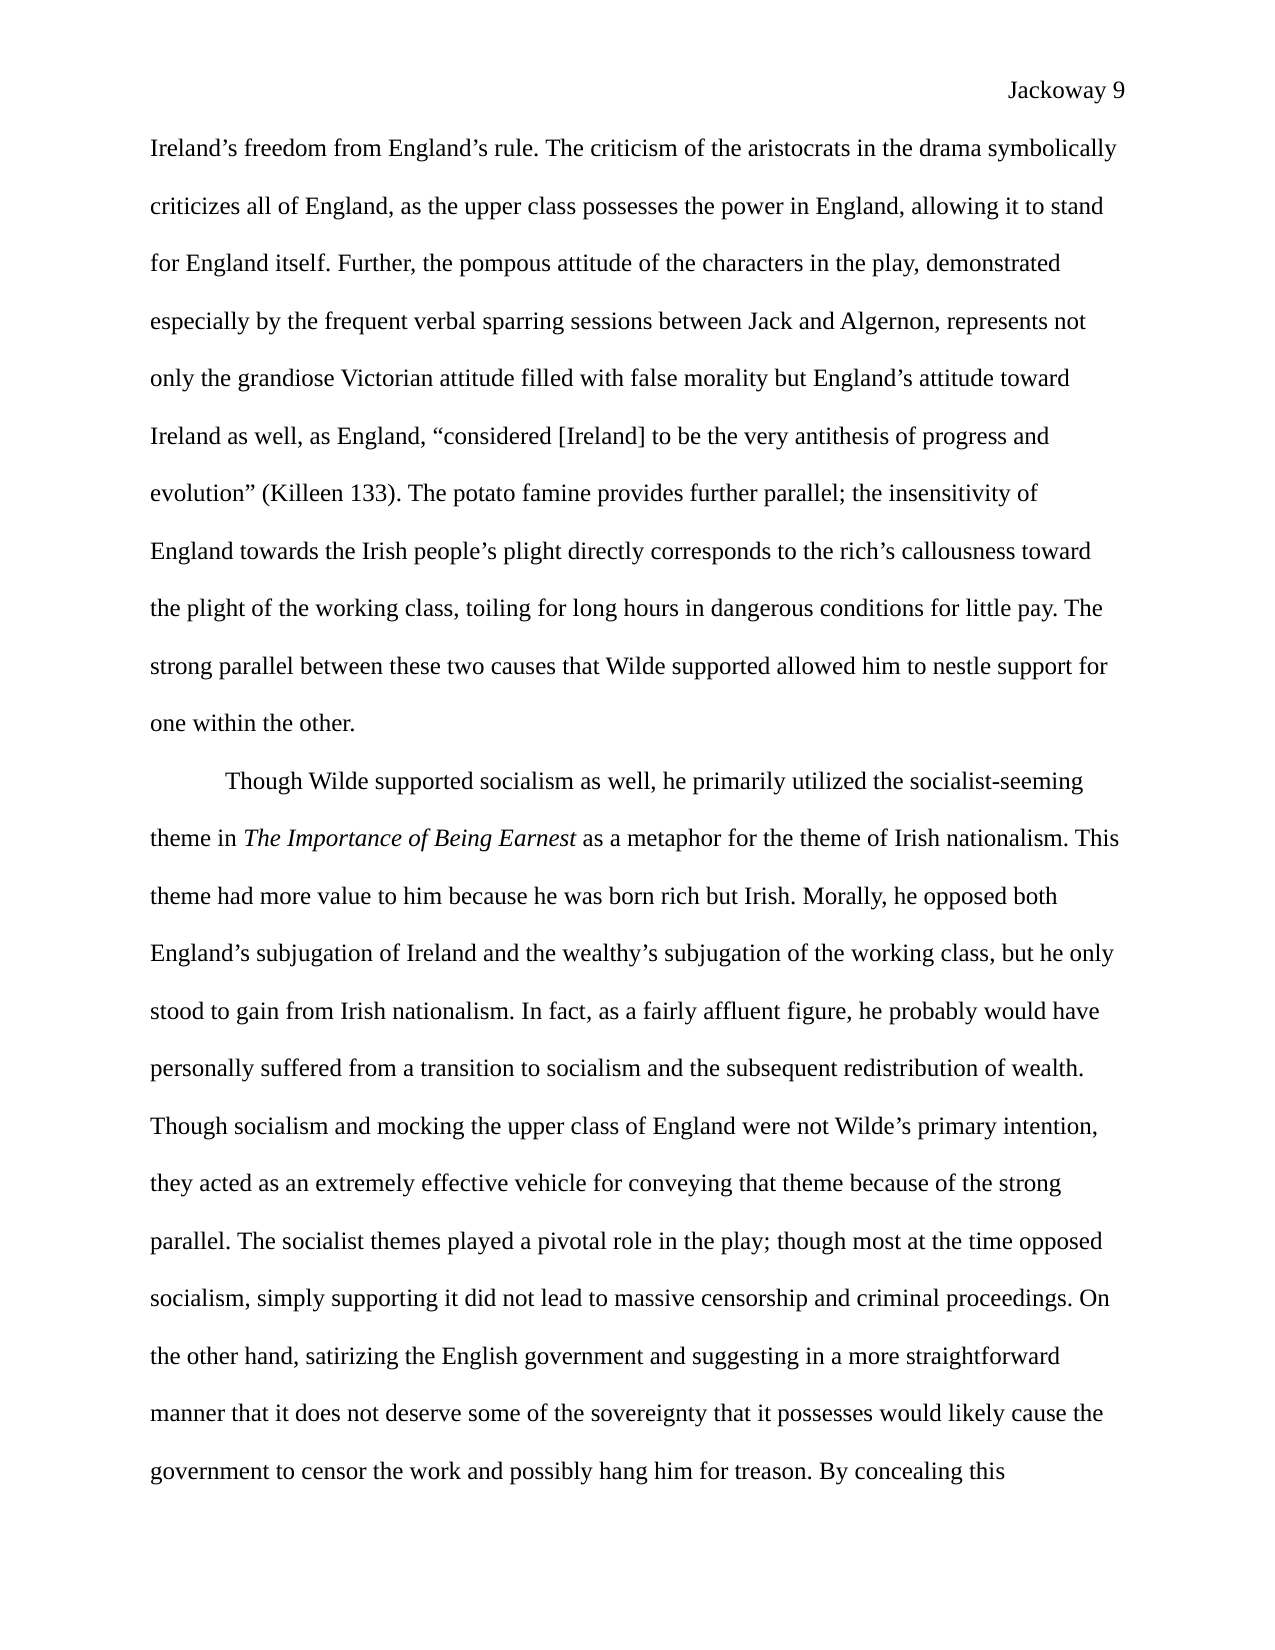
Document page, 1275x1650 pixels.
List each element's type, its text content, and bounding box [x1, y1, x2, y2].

text Though Wilde supported socialism as well, he primarily utilized the socialist-seeming theme in The Importance of Being Earnest as a metaphor for the theme of Irish nationalism. This theme had more value to him because he was born rich but Irish. Morally, he opposed both England’s subjugation of Ireland and the wealthy’s subjugation of the working class, but he only stood to gain from Irish nationalism. In fact, as a fairly affluent figure, he probably would have personally suffered from a transition to socialism and the subsequent redistribution of wealth. Though socialism and mocking the upper class of England were not Wilde’s primary intention, they acted as an extremely effective vehicle for conveying that theme because of the strong parallel. The socialist themes played a pivotal role in the play; though most at the time opposed socialism, simply supporting it did not lead to massive censorship and criminal proceedings. On the other hand, satirizing the English government and suggesting in a more straightforward manner that it does not deserve some of the sovereignty that it possesses would likely cause the government to censor the work and possibly hang him for treason. By concealing this [150, 766, 1125, 1484]
text Ireland’s freedom from England’s rule. The criticism of the aristocrats in the drama symbolically criticizes all of England, as the upper class possesses the power in England, allowing it to stand for England itself. Further, the pompous attitude of the characters in the play, demonstrated especially by the frequent verbal sparring sessions between Jack and Algernon, represents not only the grandiose Victorian attitude filled with false morality but England’s attitude toward Ireland as well, as England, “considered [Ireland] to be the very antithesis of progress and evolution” (Killeen 133). The potato famine provides further parallel; the insensitivity of England towards the Irish people’s plight directly corresponds to the rich’s callousness toward the plight of the working class, toiling for long hours in dangerous conditions for little pay. The strong parallel between these two causes that Wilde supported allowed him to nestle support for one within the other. [150, 133, 1125, 737]
